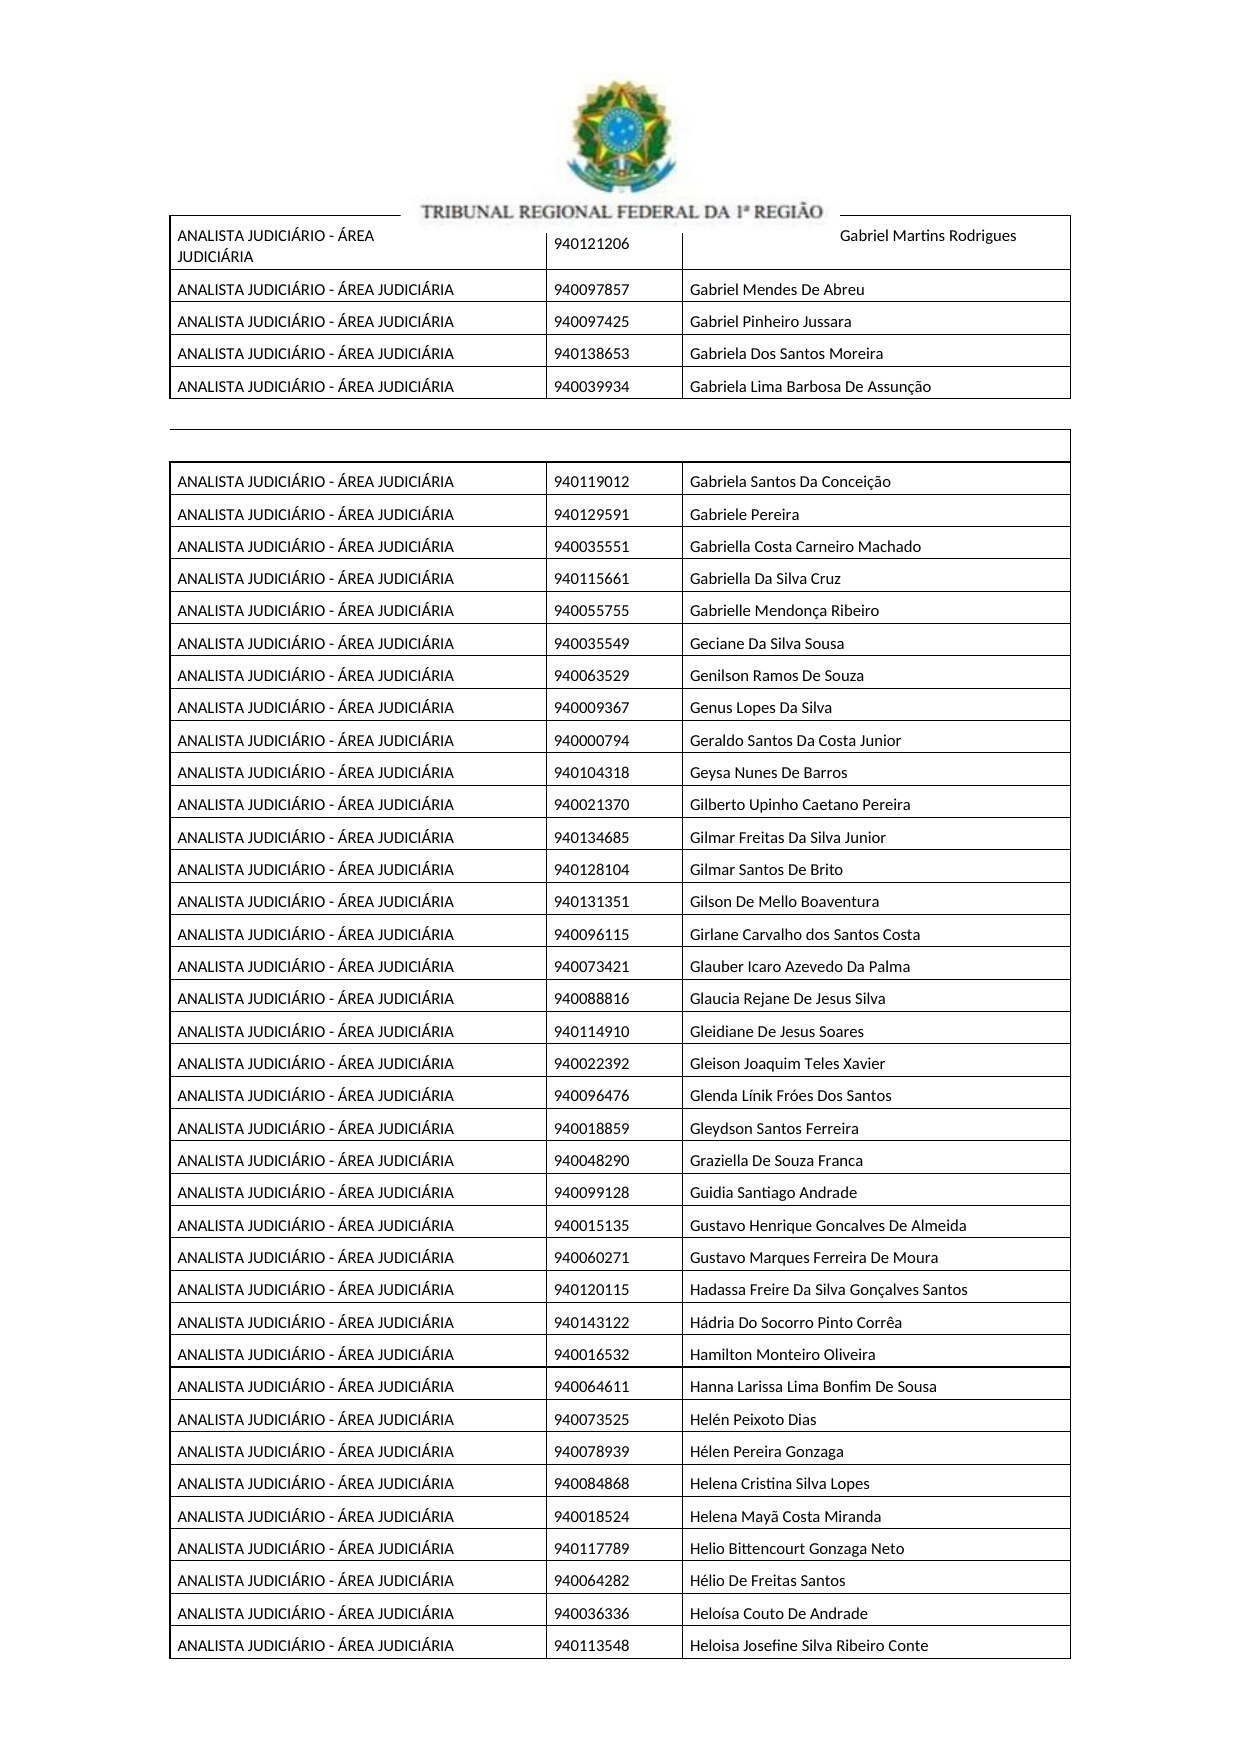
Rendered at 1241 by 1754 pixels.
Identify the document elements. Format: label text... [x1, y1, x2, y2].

table_cell Graziella De Souza Franca [683, 1141, 1070, 1172]
table_cell Girlane Carvalho dos Santos Costa [683, 915, 1070, 946]
table_cell 940143122 [547, 1303, 682, 1334]
table_cell Gustavo Marques Ferreira De Moura [683, 1238, 1070, 1269]
table_cell 940039934 [547, 367, 682, 398]
table_cell ANALISTA JUDICIÁRIO - ÁREA JUDICIÁRIA [171, 367, 546, 398]
table_cell ANALISTA JUDICIÁRIO - ÁREA JUDICIÁRIA [171, 1238, 546, 1269]
table_cell ANALISTA JUDICIÁRIO - ÁREA JUDICIÁRIA [171, 1077, 546, 1108]
table_cell 940099128 [547, 1174, 682, 1205]
table_cell ANALISTA JUDICIÁRIO - ÁREA JUDICIÁRIA [171, 335, 546, 366]
table_cell 940138653 [547, 335, 682, 366]
table_cell Genilson Ramos De Souza [683, 656, 1070, 688]
table_cell 940128104 [547, 850, 682, 882]
table_cell ANALISTA JUDICIÁRIO - ÁREA JUDICIÁRIA [171, 216, 546, 269]
table_cell Hélen Pereira Gonzaga [683, 1432, 1070, 1463]
table_cell ANALISTA JUDICIÁRIO - ÁREA JUDICIÁRIA [171, 1303, 546, 1334]
table_cell 940088816 [547, 980, 682, 1011]
table_cell ANALISTA JUDICIÁRIO - ÁREA JUDICIÁRIA [171, 270, 546, 301]
table_cell ANALISTA JUDICIÁRIO - ÁREA JUDICIÁRIA [171, 753, 546, 784]
table_cell ANALISTA JUDICIÁRIO - ÁREA JUDICIÁRIA [171, 980, 546, 1011]
table_cell 940018524 [547, 1497, 682, 1528]
table_header NOME [683, 430, 1070, 461]
table_cell 940000794 [547, 721, 682, 752]
table_cell ANALISTA JUDICIÁRIO - ÁREA JUDICIÁRIA [171, 1594, 546, 1625]
table_cell Gilson De Mello Boaventura [683, 883, 1070, 914]
table_cell 940035551 [547, 527, 682, 558]
table_cell Gabrielle Mendonça Ribeiro [683, 592, 1070, 623]
table_cell ANALISTA JUDICIÁRIO - ÁREA JUDICIÁRIA [171, 1335, 546, 1366]
table_cell Helena Mayã Costa Miranda [683, 1497, 1070, 1528]
table_cell 940119012 [547, 463, 682, 494]
table_cell ANALISTA JUDICIÁRIO - ÁREA JUDICIÁRIA [171, 1109, 546, 1140]
table_cell Helio Bittencourt Gonzaga Neto [683, 1529, 1070, 1560]
table_cell Gabriela Lima Barbosa De Assunção [683, 367, 1070, 398]
table_cell Hadassa Freire Da Silva Gonçalves Santos [683, 1271, 1070, 1302]
table_cell ANALISTA JUDICIÁRIO - ÁREA JUDICIÁRIA [171, 1432, 546, 1463]
table_header INSCRIÇÃO [546, 430, 683, 461]
table_cell 940016532 [547, 1335, 682, 1366]
table_cell 940096115 [547, 915, 682, 946]
table_cell ANALISTA JUDICIÁRIO - ÁREA JUDICIÁRIA [171, 624, 546, 655]
table_cell ANALISTA JUDICIÁRIO - ÁREA JUDICIÁRIA [171, 1206, 546, 1237]
table_cell ANALISTA JUDICIÁRIO - ÁREA JUDICIÁRIA [171, 1626, 546, 1657]
table_cell Gilmar Santos De Brito [683, 850, 1070, 882]
table_cell ANALISTA JUDICIÁRIO - ÁREA JUDICIÁRIA [171, 1465, 546, 1496]
table_cell Hamilton Monteiro Oliveira [683, 1335, 1070, 1366]
table_cell ANALISTA JUDICIÁRIO - ÁREA JUDICIÁRIA [171, 818, 546, 849]
table_cell ANALISTA JUDICIÁRIO - ÁREA JUDICIÁRIA [171, 1141, 546, 1172]
table_cell ANALISTA JUDICIÁRIO - ÁREA JUDICIÁRIA [171, 527, 546, 558]
table_cell ANALISTA JUDICIÁRIO - ÁREA JUDICIÁRIA [171, 495, 546, 526]
table_cell Gabriel Mendes De Abreu [683, 270, 1070, 301]
table_cell 940097425 [547, 302, 682, 333]
table_cell 940084868 [547, 1465, 682, 1496]
table_cell 940078939 [547, 1432, 682, 1463]
table_cell Gabriel Martins Rodrigues [683, 216, 1070, 269]
table_cell ANALISTA JUDICIÁRIO - ÁREA JUDICIÁRIA [171, 1368, 546, 1399]
table_cell 940021370 [547, 786, 682, 817]
table_cell ANALISTA JUDICIÁRIO - ÁREA JUDICIÁRIA [171, 1529, 546, 1560]
table_cell Genus Lopes Da Silva [683, 689, 1070, 720]
table_cell Gabriela Santos Da Conceição [683, 463, 1070, 494]
table_cell 940104318 [547, 753, 682, 784]
table_cell Glenda Línik Fróes Dos Santos [683, 1077, 1070, 1108]
table_cell 940120115 [547, 1271, 682, 1302]
table_cell Gleidiane De Jesus Soares [683, 1012, 1070, 1043]
table_cell ANALISTA JUDICIÁRIO - ÁREA JUDICIÁRIA [171, 592, 546, 623]
table_cell ANALISTA JUDICIÁRIO - ÁREA JUDICIÁRIA [171, 1012, 546, 1043]
table_cell Hádria Do Socorro Pinto Corrêa [683, 1303, 1070, 1334]
table_cell Gabriella Da Silva Cruz [683, 559, 1070, 591]
table_cell ANALISTA JUDICIÁRIO - ÁREA JUDICIÁRIA [171, 1271, 546, 1302]
table_cell ANALISTA JUDICIÁRIO - ÁREA JUDICIÁRIA [171, 559, 546, 591]
table_cell 940114910 [547, 1012, 682, 1043]
table_cell 940097857 [547, 270, 682, 301]
table_cell 940015135 [547, 1206, 682, 1237]
table_cell Hélio De Freitas Santos [683, 1561, 1070, 1593]
table_cell Gustavo Henrique Goncalves De Almeida [683, 1206, 1070, 1237]
table_cell 940073525 [547, 1400, 682, 1431]
table_cell Guidia Santiago Andrade [683, 1174, 1070, 1205]
table_cell ANALISTA JUDICIÁRIO - ÁREA JUDICIÁRIA [171, 915, 546, 946]
table_cell Glaucia Rejane De Jesus Silva [683, 980, 1070, 1011]
table_cell ANALISTA JUDICIÁRIO - ÁREA JUDICIÁRIA [171, 721, 546, 752]
table_cell ANALISTA JUDICIÁRIO - ÁREA JUDICIÁRIA [171, 463, 546, 494]
table_cell 940063529 [547, 656, 682, 688]
table_cell 940134685 [547, 818, 682, 849]
table_cell 940131351 [547, 883, 682, 914]
table_cell Helena Cristina Silva Lopes [683, 1465, 1070, 1496]
table_cell Gabriel Pinheiro Jussara [683, 302, 1070, 333]
table_cell 940009367 [547, 689, 682, 720]
table_cell Helén Peixoto Dias [683, 1400, 1070, 1431]
table_cell Gleydson Santos Ferreira [683, 1109, 1070, 1140]
table_cell Gabriella Costa Carneiro Machado [683, 527, 1070, 558]
table_cell 940018859 [547, 1109, 682, 1140]
table_cell 940113548 [547, 1626, 682, 1657]
table_cell 940096476 [547, 1077, 682, 1108]
table_cell 940055755 [547, 592, 682, 623]
table_cell Gilmar Freitas Da Silva Junior [683, 818, 1070, 849]
table_cell ANALISTA JUDICIÁRIO - ÁREA JUDICIÁRIA [171, 883, 546, 914]
table_cell 940022392 [547, 1044, 682, 1076]
table_cell 940115661 [547, 559, 682, 591]
table_cell Gleison Joaquim Teles Xavier [683, 1044, 1070, 1076]
table_cell ANALISTA JUDICIÁRIO - ÁREA JUDICIÁRIA [171, 1174, 546, 1205]
table_cell Geciane Da Silva Sousa [683, 624, 1070, 655]
table_cell 940036336 [547, 1594, 682, 1625]
table_cell 940129591 [547, 495, 682, 526]
table_cell Hanna Larissa Lima Bonfim De Sousa [683, 1368, 1070, 1399]
table_cell Geysa Nunes De Barros [683, 753, 1070, 784]
table_cell ANALISTA JUDICIÁRIO - ÁREA JUDICIÁRIA [171, 689, 546, 720]
table_cell 940121206 [547, 233, 682, 269]
table_cell Gabriela Dos Santos Moreira [683, 335, 1070, 366]
table_cell ANALISTA JUDICIÁRIO - ÁREA JUDICIÁRIA [171, 786, 546, 817]
table_cell ANALISTA JUDICIÁRIO - ÁREA JUDICIÁRIA [171, 1400, 546, 1431]
table_cell ANALISTA JUDICIÁRIO - ÁREA JUDICIÁRIA [171, 656, 546, 688]
table_cell ANALISTA JUDICIÁRIO - ÁREA JUDICIÁRIA [171, 947, 546, 978]
table_cell ANALISTA JUDICIÁRIO - ÁREA JUDICIÁRIA [171, 1044, 546, 1076]
table_cell 940060271 [547, 1238, 682, 1269]
table_cell 940048290 [547, 1141, 682, 1172]
table_cell ANALISTA JUDICIÁRIO - ÁREA JUDICIÁRIA [171, 302, 546, 333]
table_cell Geraldo Santos Da Costa Junior [683, 721, 1070, 752]
table_cell 940064611 [547, 1368, 682, 1399]
table_header CARGO [170, 430, 546, 461]
table_cell Heloisa Josefine Silva Ribeiro Conte [683, 1626, 1070, 1657]
table_cell ANALISTA JUDICIÁRIO - ÁREA JUDICIÁRIA [171, 1561, 546, 1593]
table_cell ANALISTA JUDICIÁRIO - ÁREA JUDICIÁRIA [171, 1497, 546, 1528]
table_cell 940117789 [547, 1529, 682, 1560]
table_cell ANALISTA JUDICIÁRIO - ÁREA JUDICIÁRIA [171, 850, 546, 882]
table_cell Heloísa Couto De Andrade [683, 1594, 1070, 1625]
table_cell Gilberto Upinho Caetano Pereira [683, 786, 1070, 817]
table_cell 940073421 [547, 947, 682, 978]
table_cell 940064282 [547, 1561, 682, 1593]
table_cell Gabriele Pereira [683, 495, 1070, 526]
table_cell 940035549 [547, 624, 682, 655]
table_cell Glauber Icaro Azevedo Da Palma [683, 947, 1070, 978]
